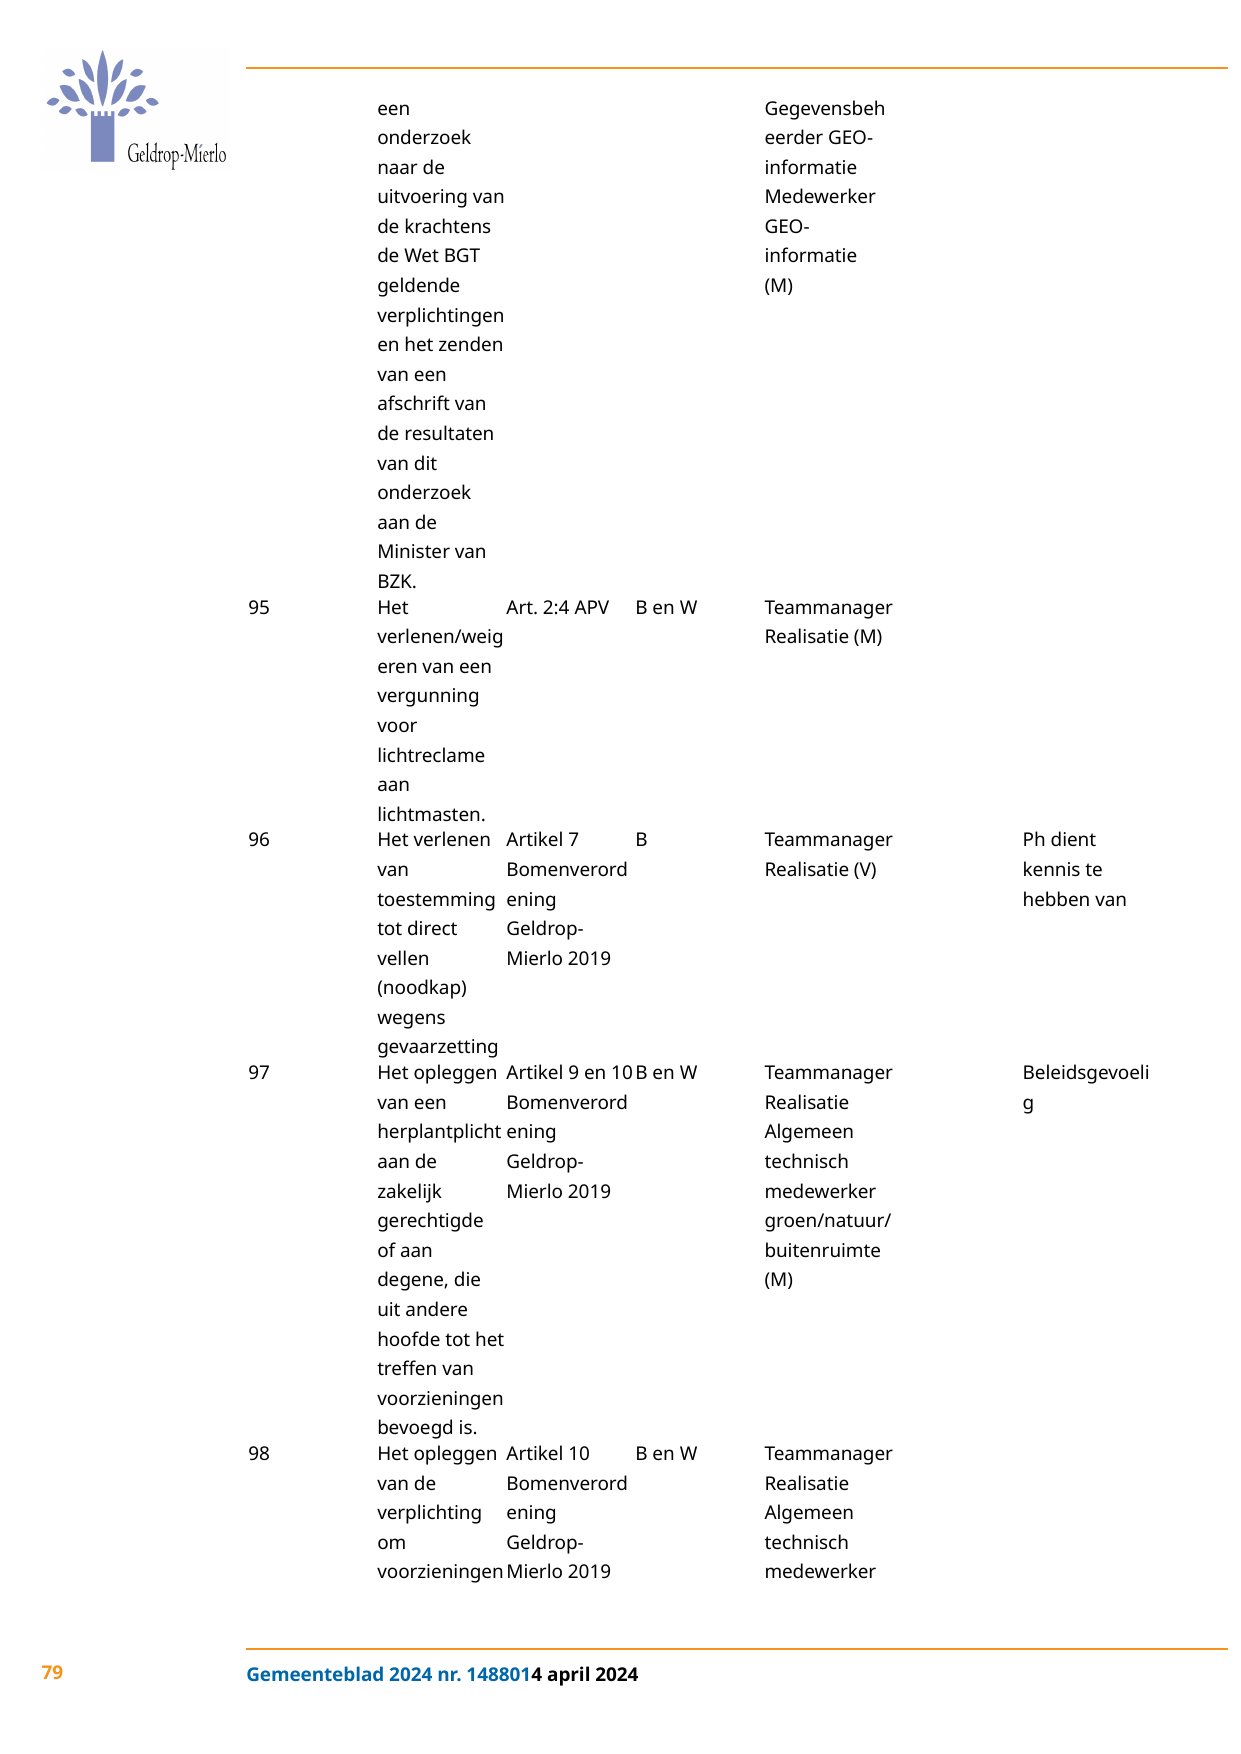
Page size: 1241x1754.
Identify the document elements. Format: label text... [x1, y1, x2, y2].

table_cell [894, 1440, 1022, 1584]
table_cell Teammanager Realisatie Algemeen technisch medewerker [764, 1440, 893, 1584]
table_cell 96 [248, 827, 377, 1059]
table_cell [1023, 594, 1152, 827]
table_cell [1023, 95, 1152, 594]
table_cell [1023, 1440, 1152, 1584]
table_cell Het verlenen van toestemming tot direct vellen (noodkap) wegens gevaarzetting [377, 827, 506, 1059]
table_cell [894, 594, 1022, 827]
table_cell 98 [248, 1440, 377, 1584]
table_cell B en W [635, 1440, 764, 1584]
table_cell [894, 1060, 1022, 1440]
table_cell Het opleggen van een herplantplicht aan de zakelijk gerechtigde of aan degene, die uit andere hoofde tot het treffen van voorzieningen bevoegd is. [377, 1060, 506, 1440]
table_cell Teammanager Realisatie (M) [764, 594, 893, 827]
table_cell [506, 95, 635, 594]
table_cell [635, 95, 764, 594]
table_cell Ph dient kennis te hebben van [1023, 827, 1152, 1059]
table_cell [248, 95, 377, 594]
table_cell B [635, 827, 764, 1059]
picture [41, 47, 231, 172]
table_cell Art. 2:4 APV [506, 594, 635, 827]
table_cell Het opleggen van de verplichting om voorzieningen [377, 1440, 506, 1584]
table_cell een onderzoek naar de uitvoering van de krachtens de Wet BGT geldende verplichtingen en het zenden van een afschrift van de resultaten van dit onderzoek aan de Minister van BZK. [377, 95, 506, 594]
table_cell Teammanager Realisatie (V) [764, 827, 893, 1059]
table_cell B en W [635, 1060, 764, 1440]
table_cell [894, 95, 1022, 594]
table_cell Artikel 10 Bomenverordening Geldrop-Mierlo 2019 [506, 1440, 635, 1584]
table_cell [894, 827, 1022, 1059]
table_cell B en W [635, 594, 764, 827]
table_cell 97 [248, 1060, 377, 1440]
table_cell Het verlenen/weigeren van een vergunning voor lichtreclame aan lichtmasten. [377, 594, 506, 827]
table_cell 95 [248, 594, 377, 827]
table_cell Artikel 7 Bomenverordening Geldrop-Mierlo 2019 [506, 827, 635, 1059]
table_cell Artikel 9 en 10 Bomenverordening Geldrop-Mierlo 2019 [506, 1060, 635, 1440]
table_cell Teammanager Realisatie Algemeen technisch medewerker groen/natuur/buitenruimte (M) [764, 1060, 893, 1440]
table_cell Gegevensbeheerder GEO-informatie Medewerker GEO-informatie (M) [764, 95, 893, 594]
table_cell Beleidsgevoelig [1023, 1060, 1152, 1440]
